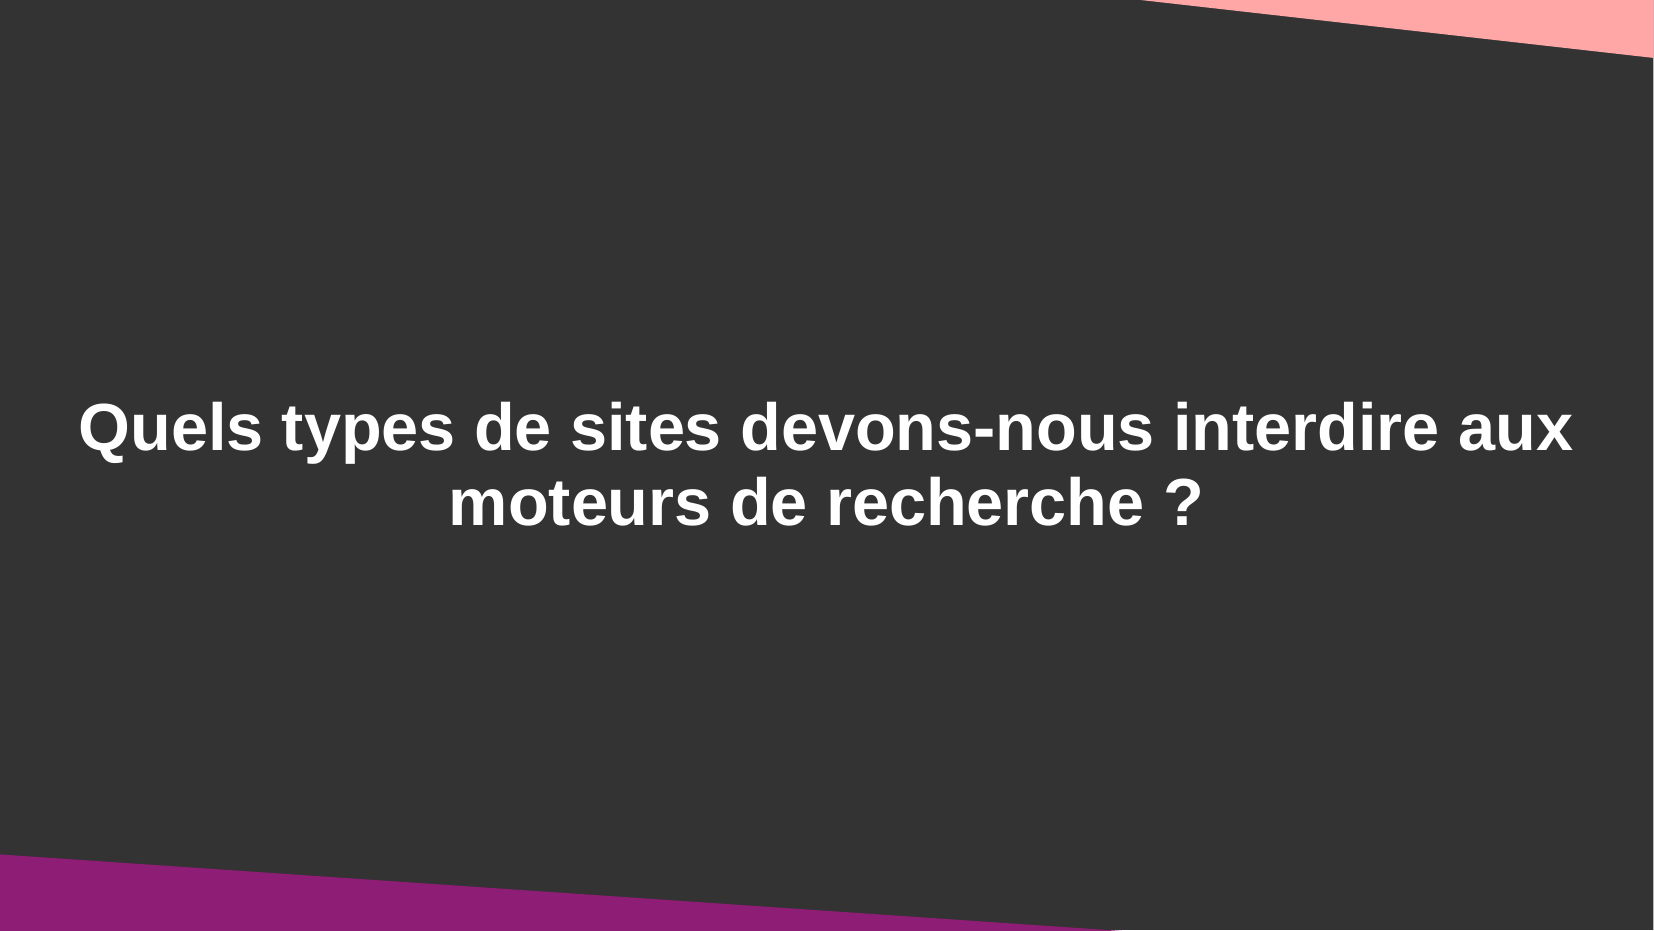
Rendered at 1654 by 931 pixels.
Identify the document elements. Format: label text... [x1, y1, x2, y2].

text_box [1140, 0, 1654, 58]
title Quels types de sites devons-nous interdire aux moteurs de recherche ? [31, 390, 1622, 540]
text_box [0, 854, 1123, 931]
